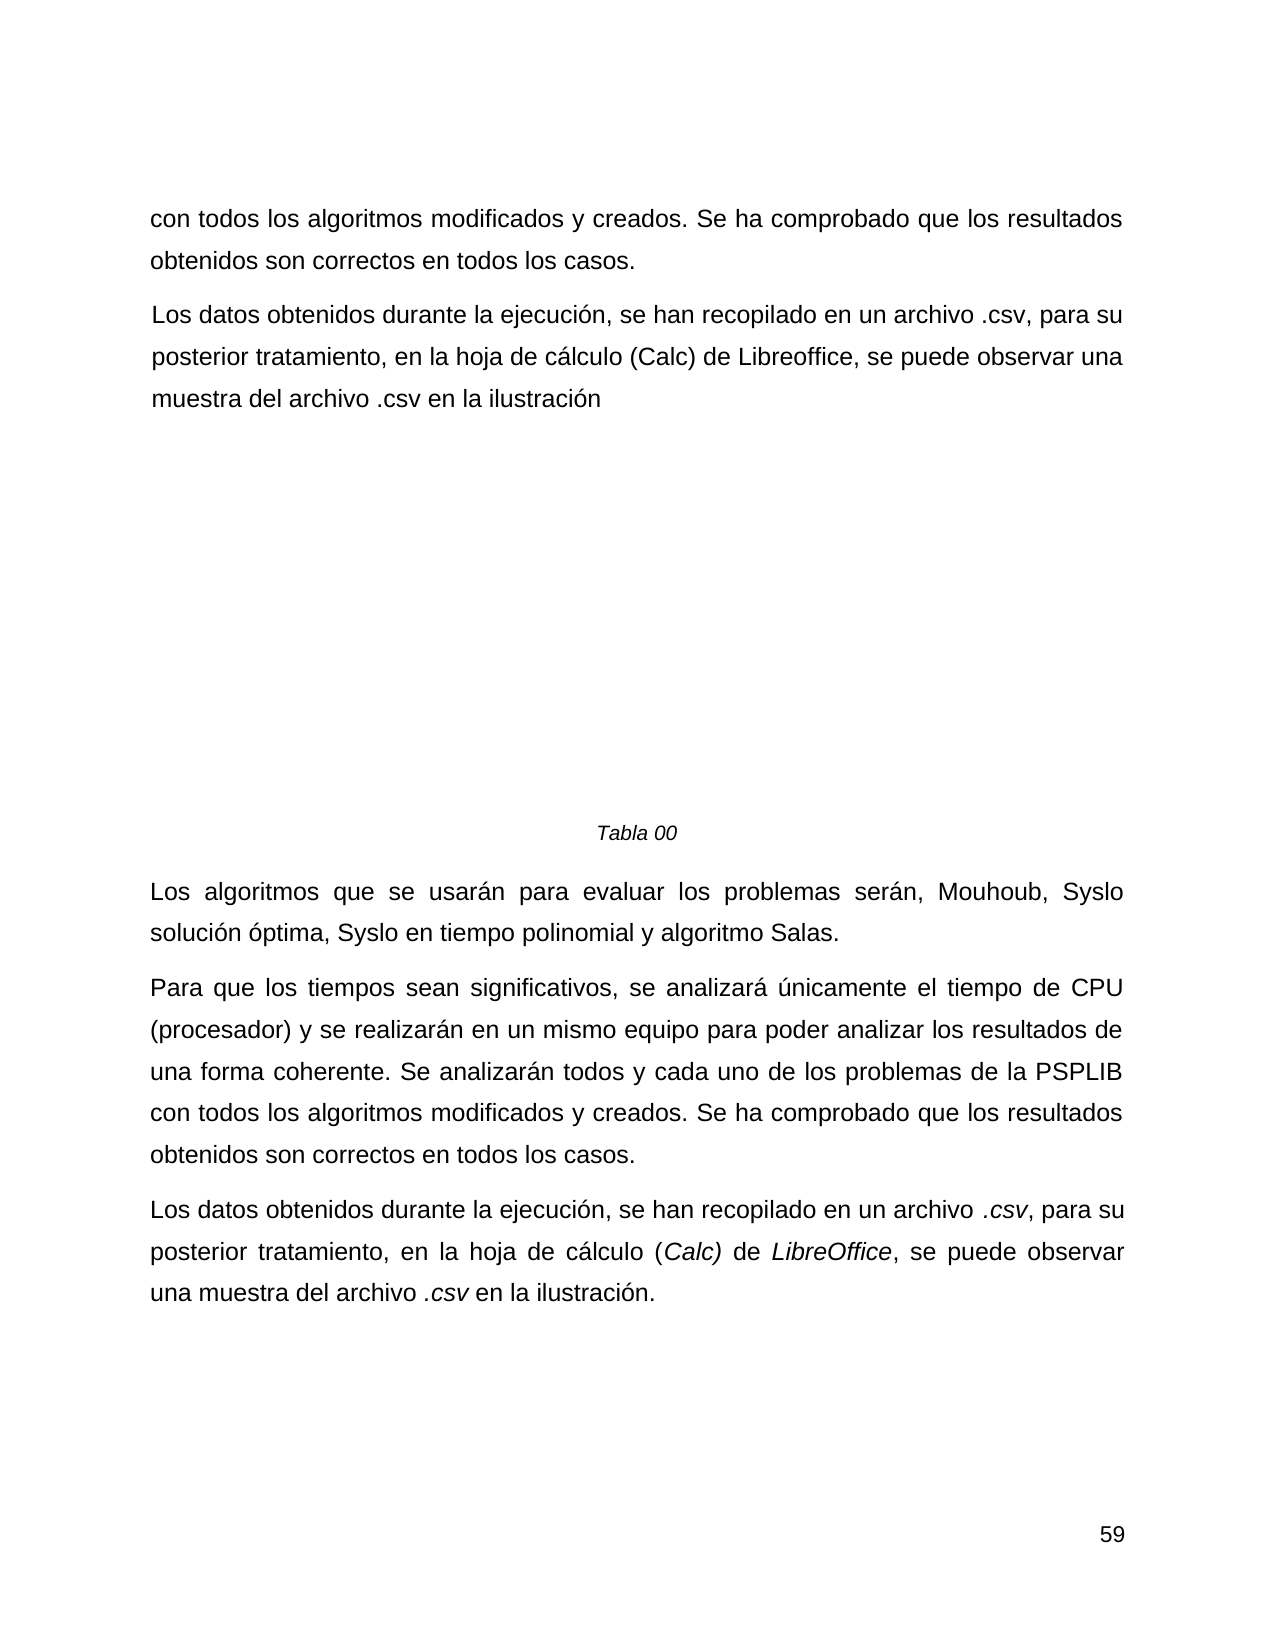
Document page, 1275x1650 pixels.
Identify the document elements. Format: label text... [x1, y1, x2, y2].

text Los algoritmos que se usarán para evaluar los problemas serán, Mouhoub, Syslo solución óptima, Syslo en tiempo polinomial y algoritmo Salas. [150, 877, 1125, 947]
text Los datos obtenidos durante la ejecución, se han recopilado en un archivo .csv, para su posterior tratamiento, en la hoja de cálculo (Calc) de LibreOffice, se puede observar una muestra del archivo .csv en la ilustración. [150, 1196, 1125, 1307]
text Para que los tiempos sean significativos, se analizará únicamente el tiempo de CPU (procesador) y se realizarán en un mismo equipo para poder analizar los resultados de una forma coherente. Se analizarán todos y cada uno de los problemas de la PSPLIB con todos los algoritmos modificados y creados. Se ha comprobado que los resultados obtenidos son correctos en todos los casos. [150, 974, 1125, 1169]
text Tabla 00 [150, 821, 1125, 844]
text con todos los algoritmos modificados y creados. Se ha comprobado que los resultados obtenidos son correctos en todos los casos. [150, 205, 1125, 275]
text Los datos obtenidos durante la ejecución, se han recopilado en un archivo .csv, para su posterior tratamiento, en la hoja de cálculo (Calc) de Libreoffice, se puede observar una muestra del archivo .csv en la ilustración [151, 301, 1125, 413]
